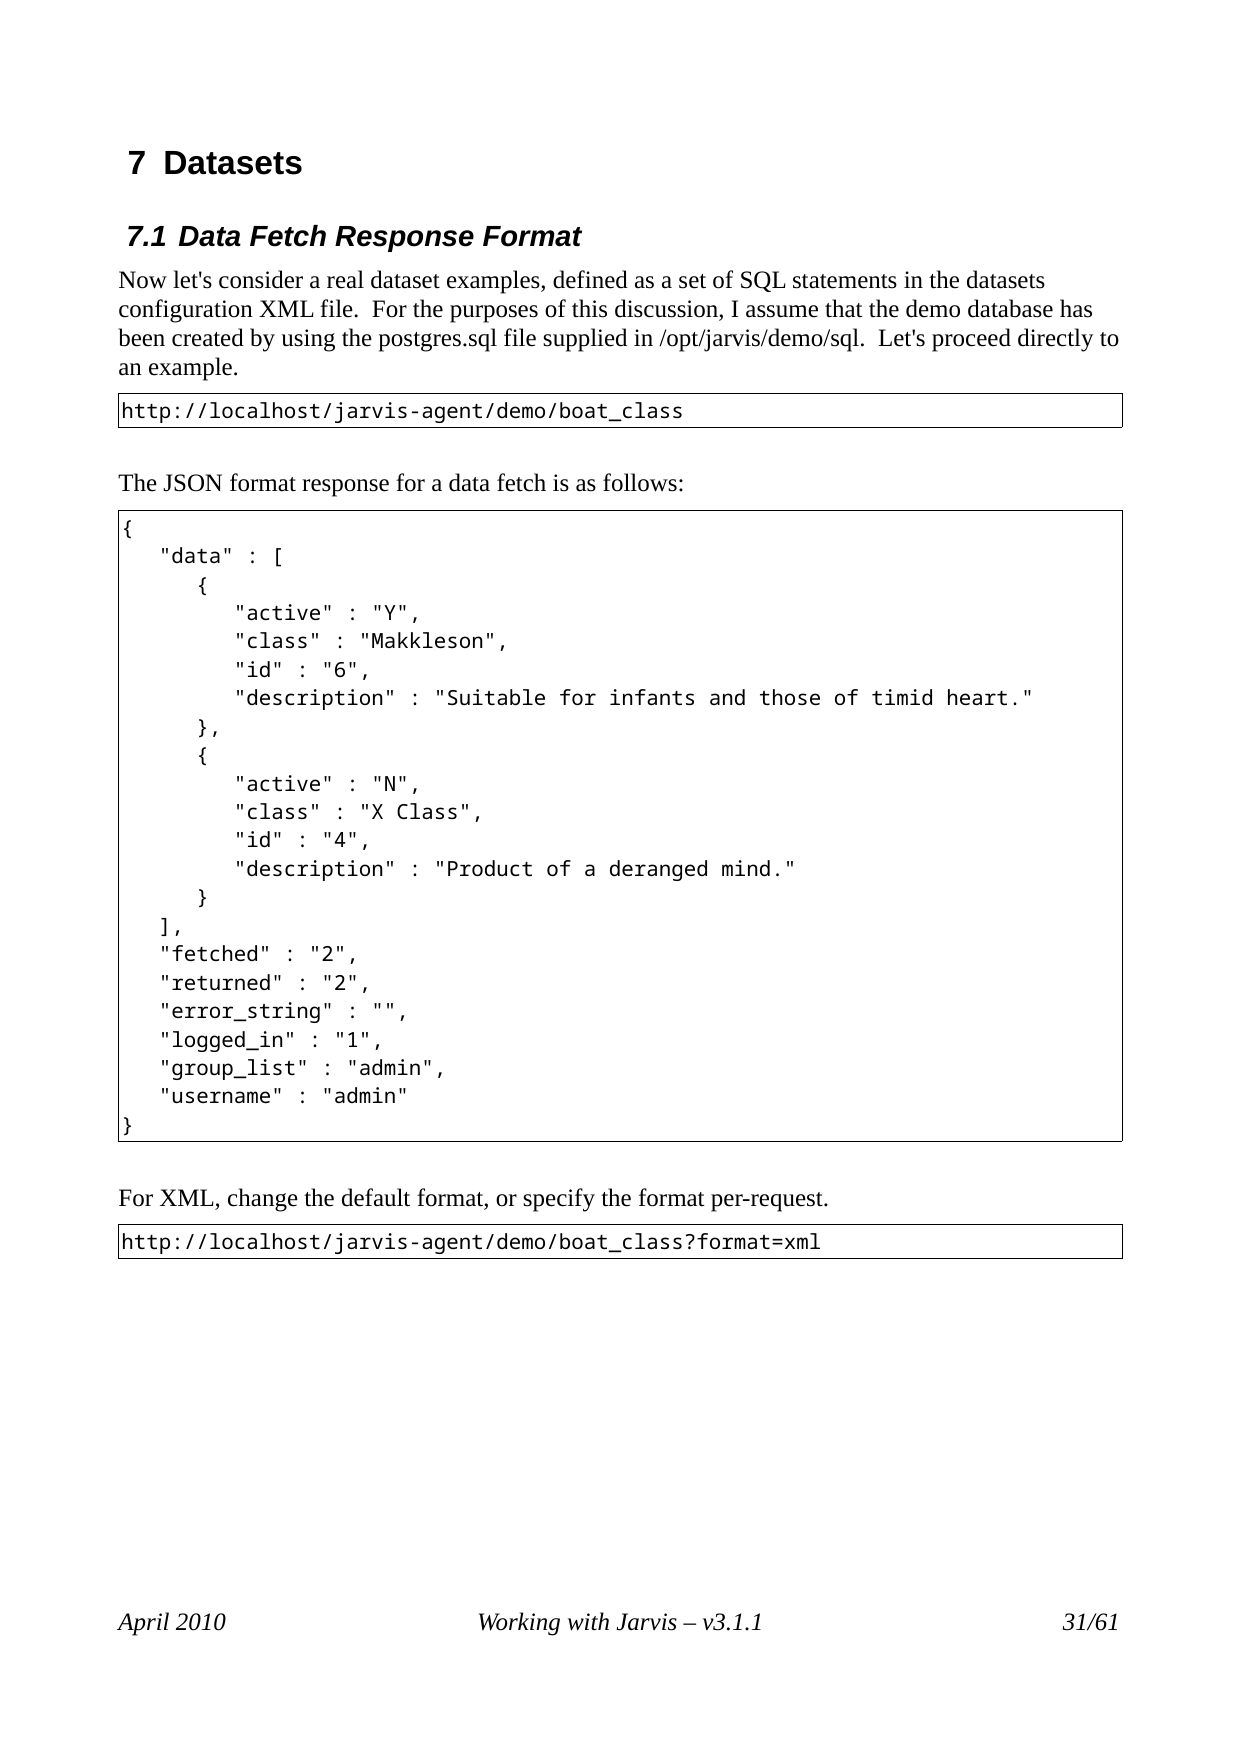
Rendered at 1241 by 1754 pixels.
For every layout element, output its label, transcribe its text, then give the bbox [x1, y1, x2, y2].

text "error_string" : "", [119, 993, 1122, 1022]
text "logged_in" : "1", [119, 1022, 1122, 1050]
text { [119, 737, 1122, 766]
text "group_list" : "admin", [119, 1050, 1122, 1078]
text { [119, 511, 1122, 538]
text "data" : [ [119, 538, 1122, 567]
subtitle Data Fetch Response Format [118, 219, 1122, 253]
text http://localhost/jarvis-agent/demo/boat_class?format=xml [119, 1225, 1122, 1258]
text "fetched" : "2", [119, 936, 1122, 965]
text } [119, 879, 1122, 908]
text http://localhost/jarvis-agent/demo/boat_class [119, 394, 1122, 427]
text "class" : "Makkleson", [119, 623, 1122, 652]
text { [119, 567, 1122, 595]
text "id" : "6", [119, 652, 1122, 680]
text "active" : "Y", [119, 595, 1122, 623]
text Now let's consider a real dataset examples, defined as a set of SQL statements in the datasets configuration XML file. For the purposes of this discussion, I assume that the demo database has been created by using the postgres.sql file supplied in /opt/jarvis/demo/sql. Let's proceed directly to an example. [118, 265, 1122, 380]
text For XML, change the default format, or specify the format per-request. [118, 1183, 1122, 1211]
text ], [119, 908, 1122, 936]
text }, [119, 709, 1122, 737]
subtitle Datasets [118, 143, 1122, 182]
text "description" : "Product of a deranged mind." [119, 851, 1122, 879]
text "active" : "N", [119, 766, 1122, 794]
text "id" : "4", [119, 823, 1122, 851]
text "returned" : "2", [119, 965, 1122, 993]
text } [119, 1107, 1122, 1141]
text The JSON format response for a data fetch is as follows: [118, 468, 1122, 497]
text "class" : "X Class", [119, 794, 1122, 823]
text "username" : "admin" [119, 1078, 1122, 1107]
text "description" : "Suitable for infants and those of timid heart." [119, 680, 1122, 709]
